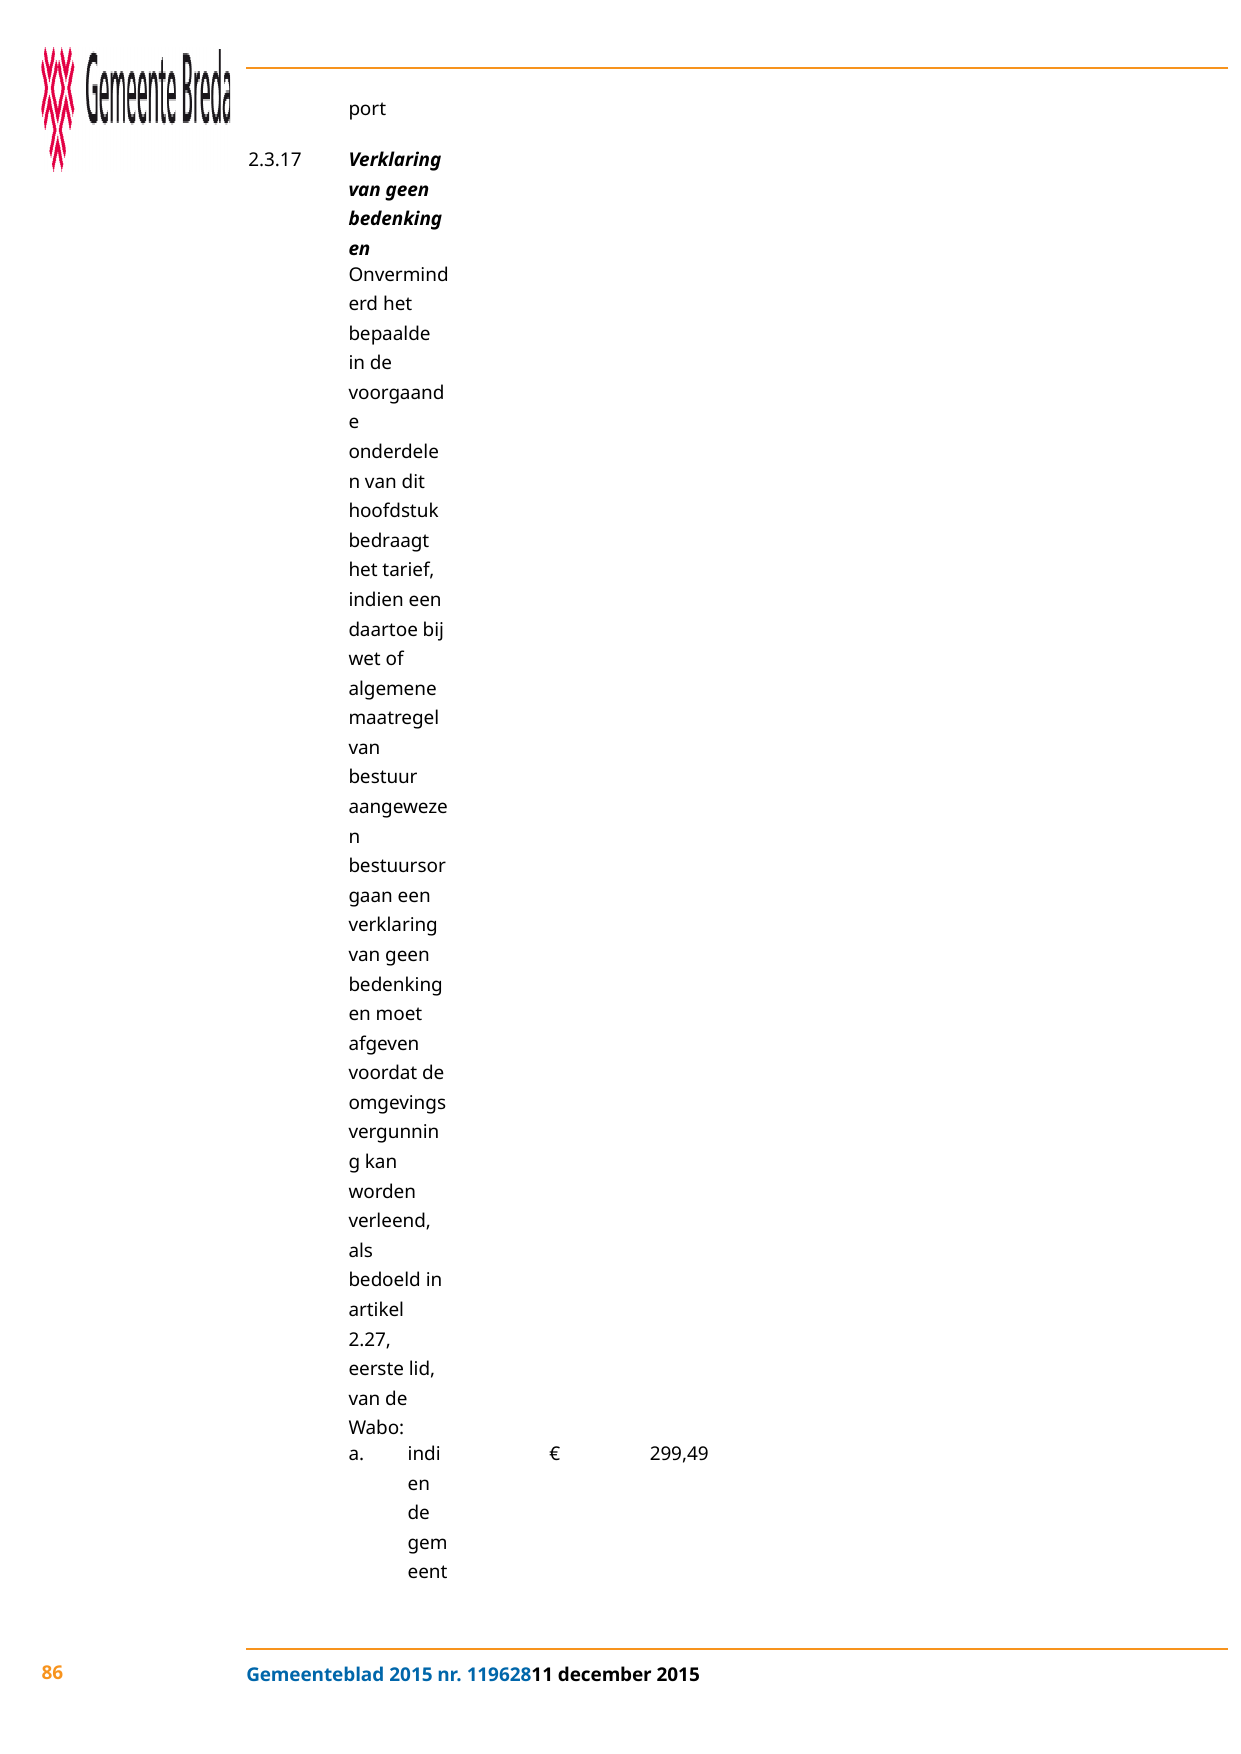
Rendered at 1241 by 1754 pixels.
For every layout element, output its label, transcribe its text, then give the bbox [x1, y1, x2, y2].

table_cell indien de gemeent [348, 1440, 449, 1584]
table_cell [248, 95, 348, 121]
table_cell [549, 261, 649, 1440]
table_cell [549, 146, 649, 261]
table_cell [449, 121, 549, 146]
table_cell [248, 1440, 348, 1584]
table_cell [549, 95, 649, 121]
table_cell 299,49 [650, 1440, 750, 1584]
table_cell [248, 261, 348, 1440]
table_cell port [348, 95, 449, 121]
table_cell [549, 121, 649, 146]
table_cell [449, 95, 549, 121]
table_cell [449, 146, 549, 261]
table_cell [449, 1440, 549, 1584]
table_cell [348, 121, 449, 146]
table_cell [650, 121, 750, 146]
picture [41, 47, 231, 172]
table_cell 2.3.17 [248, 146, 348, 261]
table_cell [248, 121, 348, 146]
table_cell [650, 146, 750, 261]
table_cell Onverminderd het bepaalde in de voorgaande onderdelen van dit hoofdstuk bedraagt het tarief, indien een daartoe bij wet of algemene maatregel van bestuur aangewezen bestuursorgaan een verklaring van geen bedenkingen moet afgeven voordat de omgevingsvergunning kan worden verleend, als bedoeld in artikel 2.27, eerste lid, van de Wabo: [348, 261, 449, 1440]
table_cell [650, 261, 750, 1440]
table_cell Verklaring van geen bedenkingen [348, 146, 449, 261]
table_cell [650, 95, 750, 121]
table_cell € [549, 1440, 649, 1584]
table_cell [449, 261, 549, 1440]
